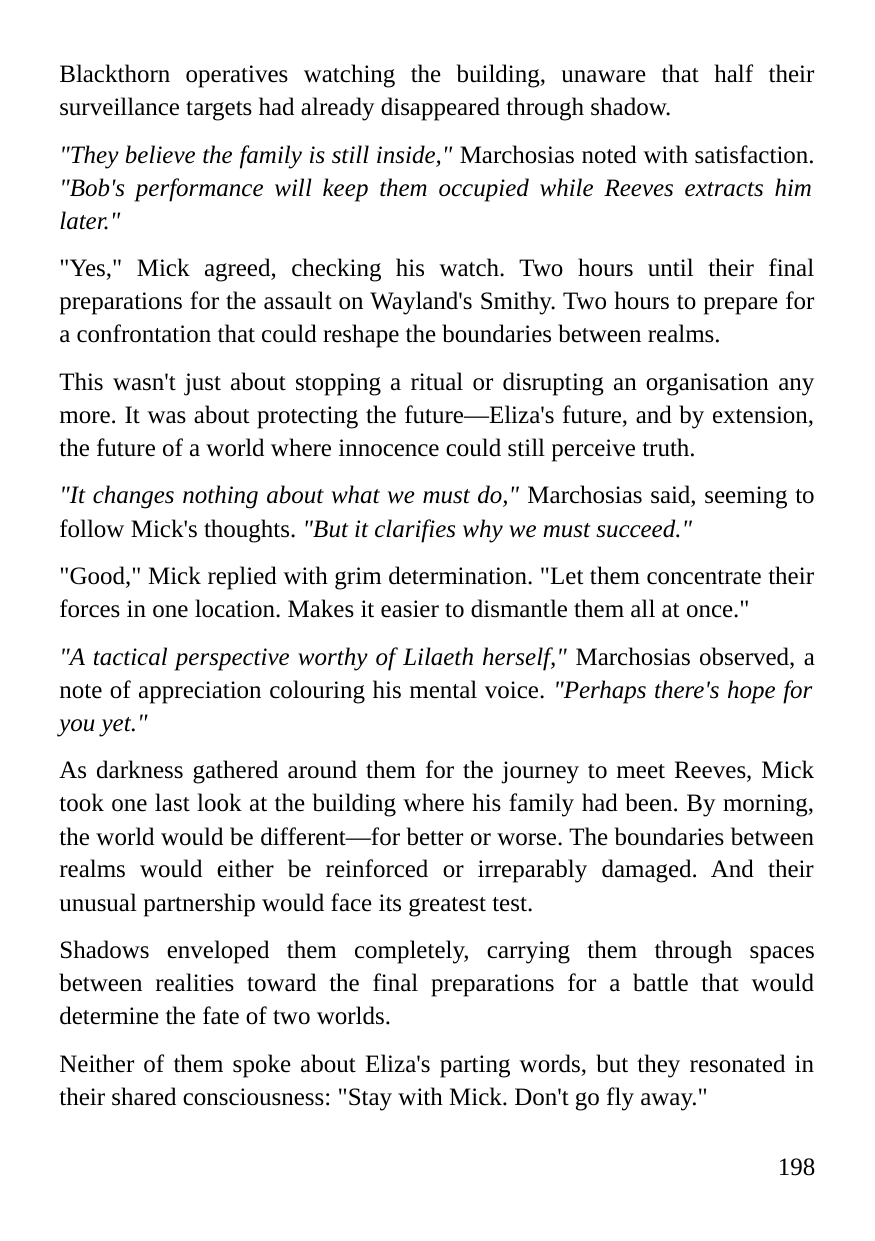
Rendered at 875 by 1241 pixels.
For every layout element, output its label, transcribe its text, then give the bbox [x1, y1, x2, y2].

text Blackthorn operatives watching the building, unaware that half their surveillance targets had already disappeared through shadow. [59, 59, 815, 121]
text As darkness gathered around them for the journey to meet Reeves, Mick took one last look at the building where his family had been. By morning, the world would be different—for better or worse. The boundaries between realms would either be reinforced or irreparably damaged. And their unusual partnership would face its greatest test. [59, 756, 815, 916]
text "They believe the family is still inside," Marchosias noted with satisfaction. "Bob's performance will keep them occupied while Reeves extracts him later." [59, 140, 815, 234]
text "A tactical perspective worthy of Lilaeth herself," Marchosias observed, a note of appreciation colouring his mental voice. "Perhaps there's hope for you yet." [59, 642, 815, 737]
text "Good," Mick replied with grim determination. "Let them concentrate their forces in one location. Makes it easier to dismantle them all at once." [59, 561, 815, 623]
text "Yes," Mick agreed, checking his watch. Two hours until their final preparations for the assault on Wayland's Smithy. Two hours to prepare for a confrontation that could reshape the boundaries between realms. [59, 253, 815, 348]
text Neither of them spoke about Eliza's parting words, but they resonated in their shared consciousness: "Stay with Mick. Don't go fly away." [59, 1049, 815, 1111]
text This wasn't just about stopping a ritual or disrupting an organisation any more. It was about protecting the future—Eliza's future, and by extension, the future of a world where innocence could still perceive truth. [59, 367, 815, 462]
text Shadows enveloped them completely, carrying them through spaces between realities toward the final preparations for a battle that would determine the fate of two worlds. [59, 935, 815, 1030]
text "It changes nothing about what we must do," Marchosias said, seeming to follow Mick's thoughts. "But it clarifies why we must succeed." [59, 481, 815, 542]
